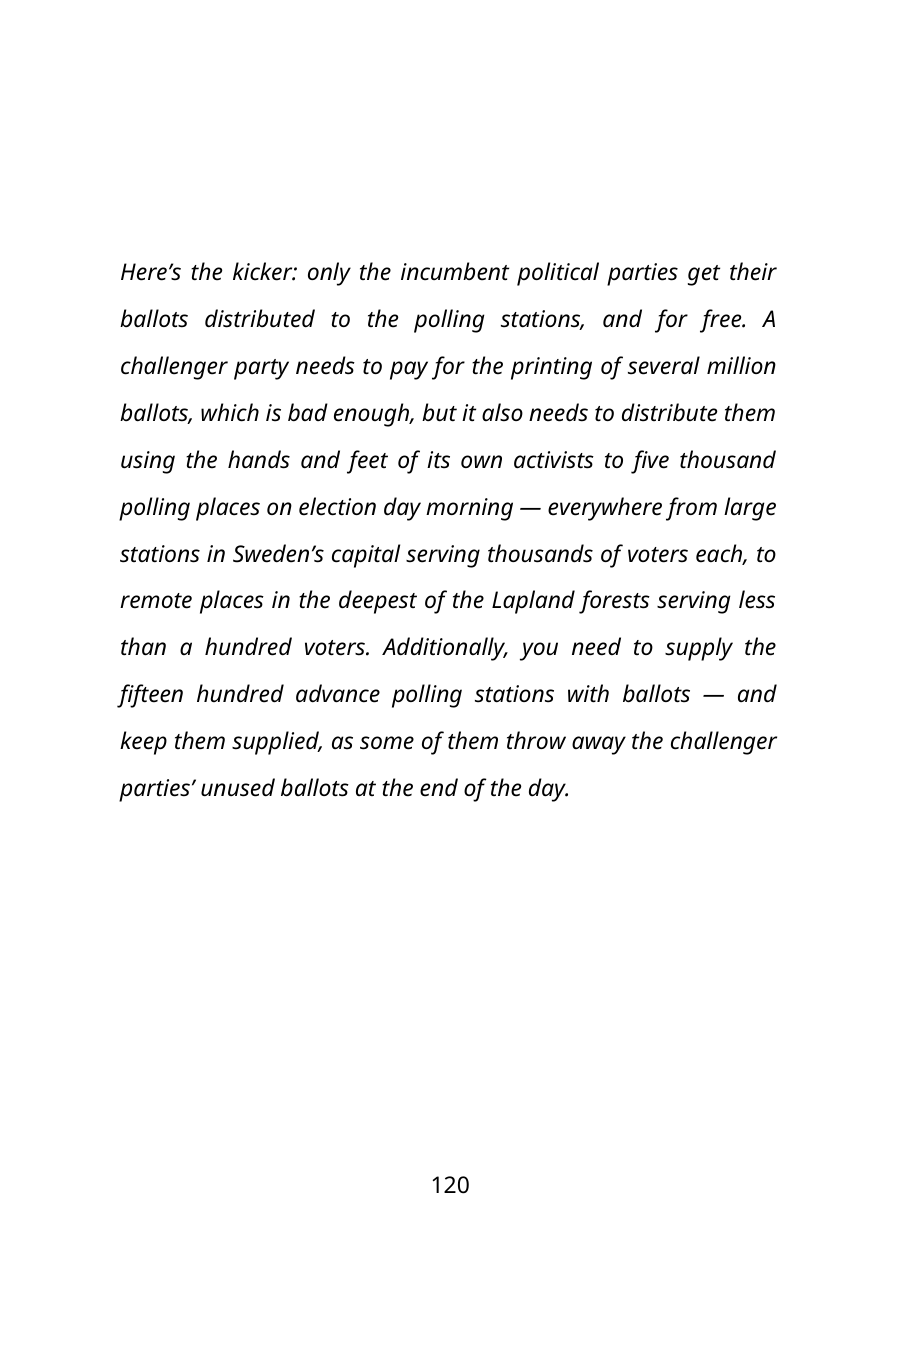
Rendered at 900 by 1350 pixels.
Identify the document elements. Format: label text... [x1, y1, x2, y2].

text Here’s the kicker: only the incumbent political parties get their ballots distributed to the polling stations, and for free. A challenger party needs to pay for the printing of several million ballots, which is bad enough, but it also needs to distribute them using the hands and feet of its own activists to five thousand polling places on election day morning — everywhere from large stations in Sweden’s capital serving thousands of voters each, to remote places in the deepest of the Lapland forests serving less than a hundred voters. Additionally, you need to supply the fifteen hundred advance polling stations with ballots — and keep them supplied, as some of them throw away the challenger parties’ unused ballots at the end of the day. [120, 256, 780, 803]
